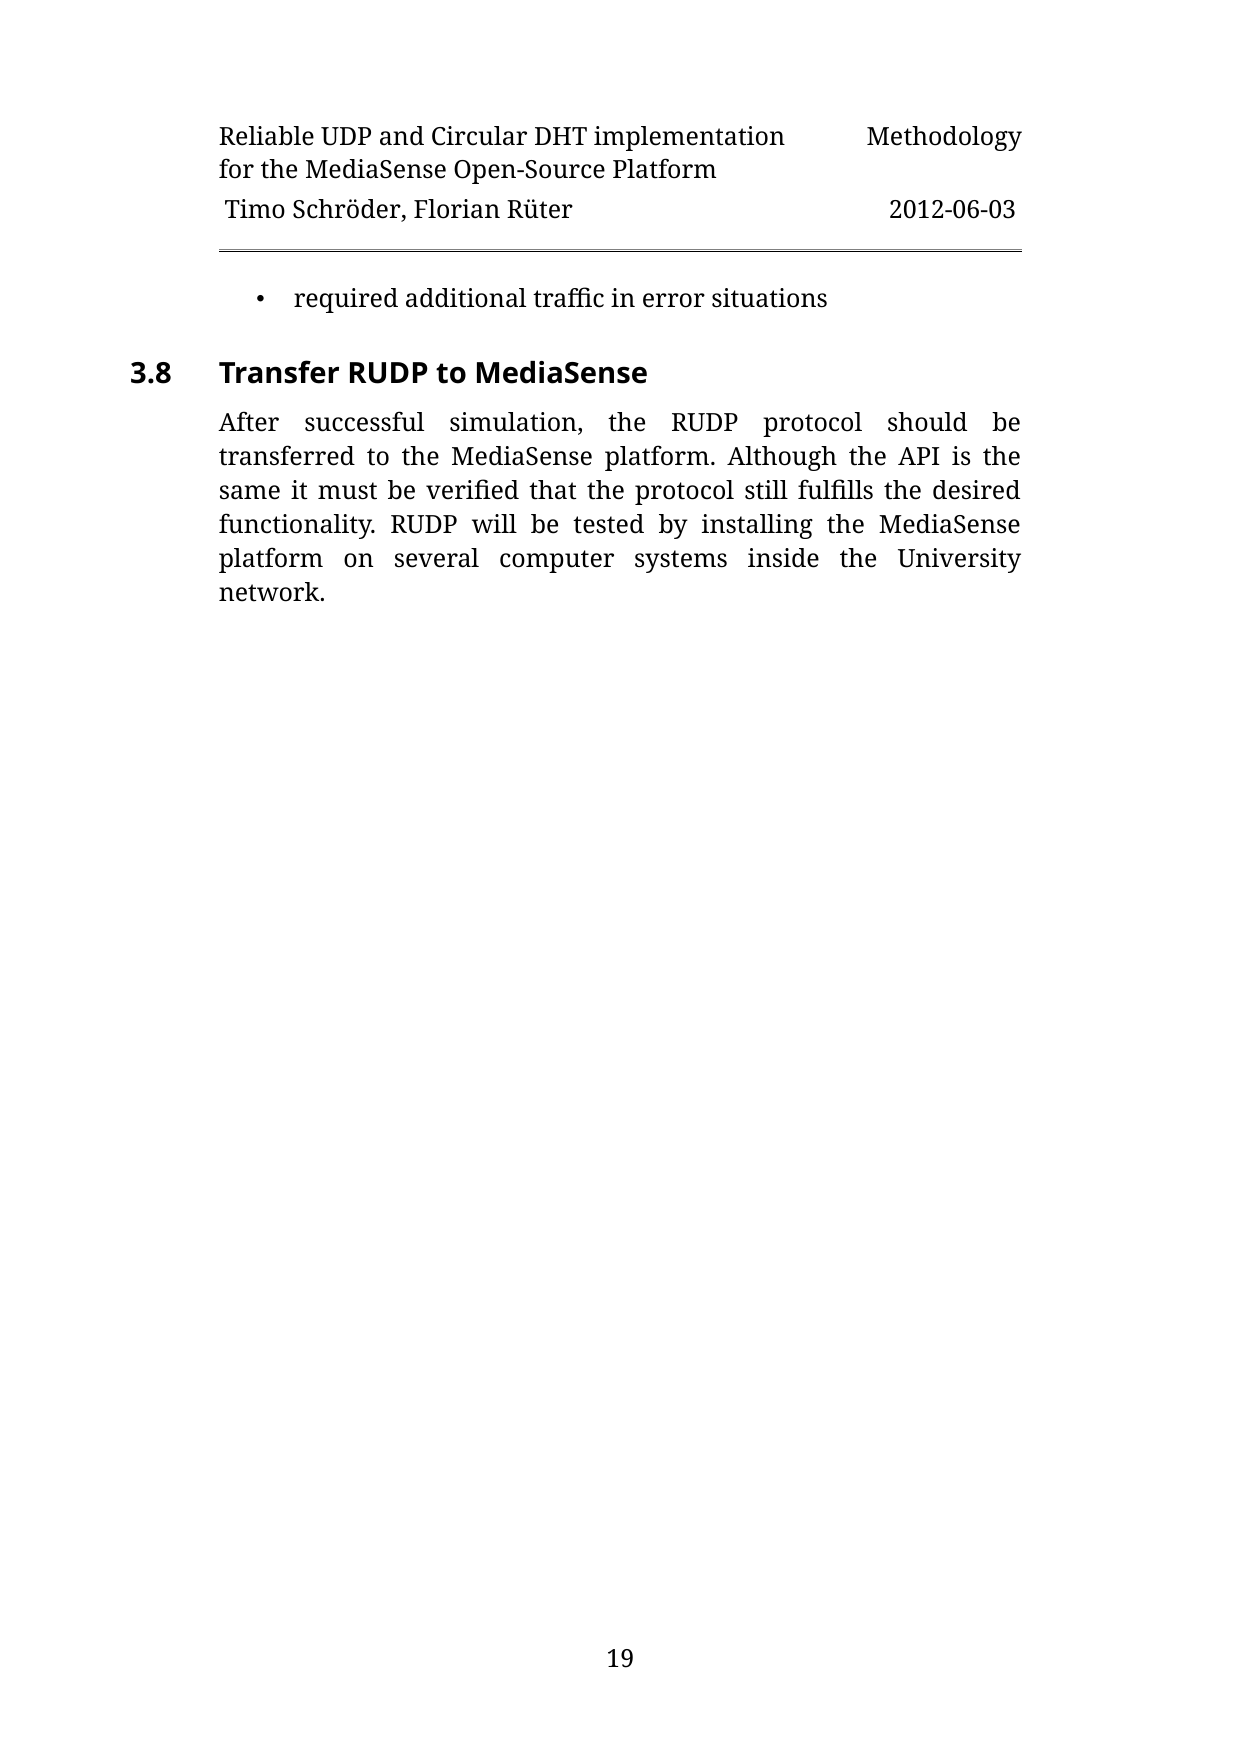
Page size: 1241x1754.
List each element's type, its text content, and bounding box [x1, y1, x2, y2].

list required additional traffic in error situations [256, 281, 1022, 315]
text After successful simulation, the RUDP protocol should be transferred to the MediaSense platform. Although the API is the same it must be verified that the protocol still fulfills the desired functionality. RUDP will be tested by installing the MediaSense platform on several computer systems inside the University network. [218, 405, 1022, 609]
subtitle Transfer RUDP to MediaSense [130, 352, 1022, 392]
